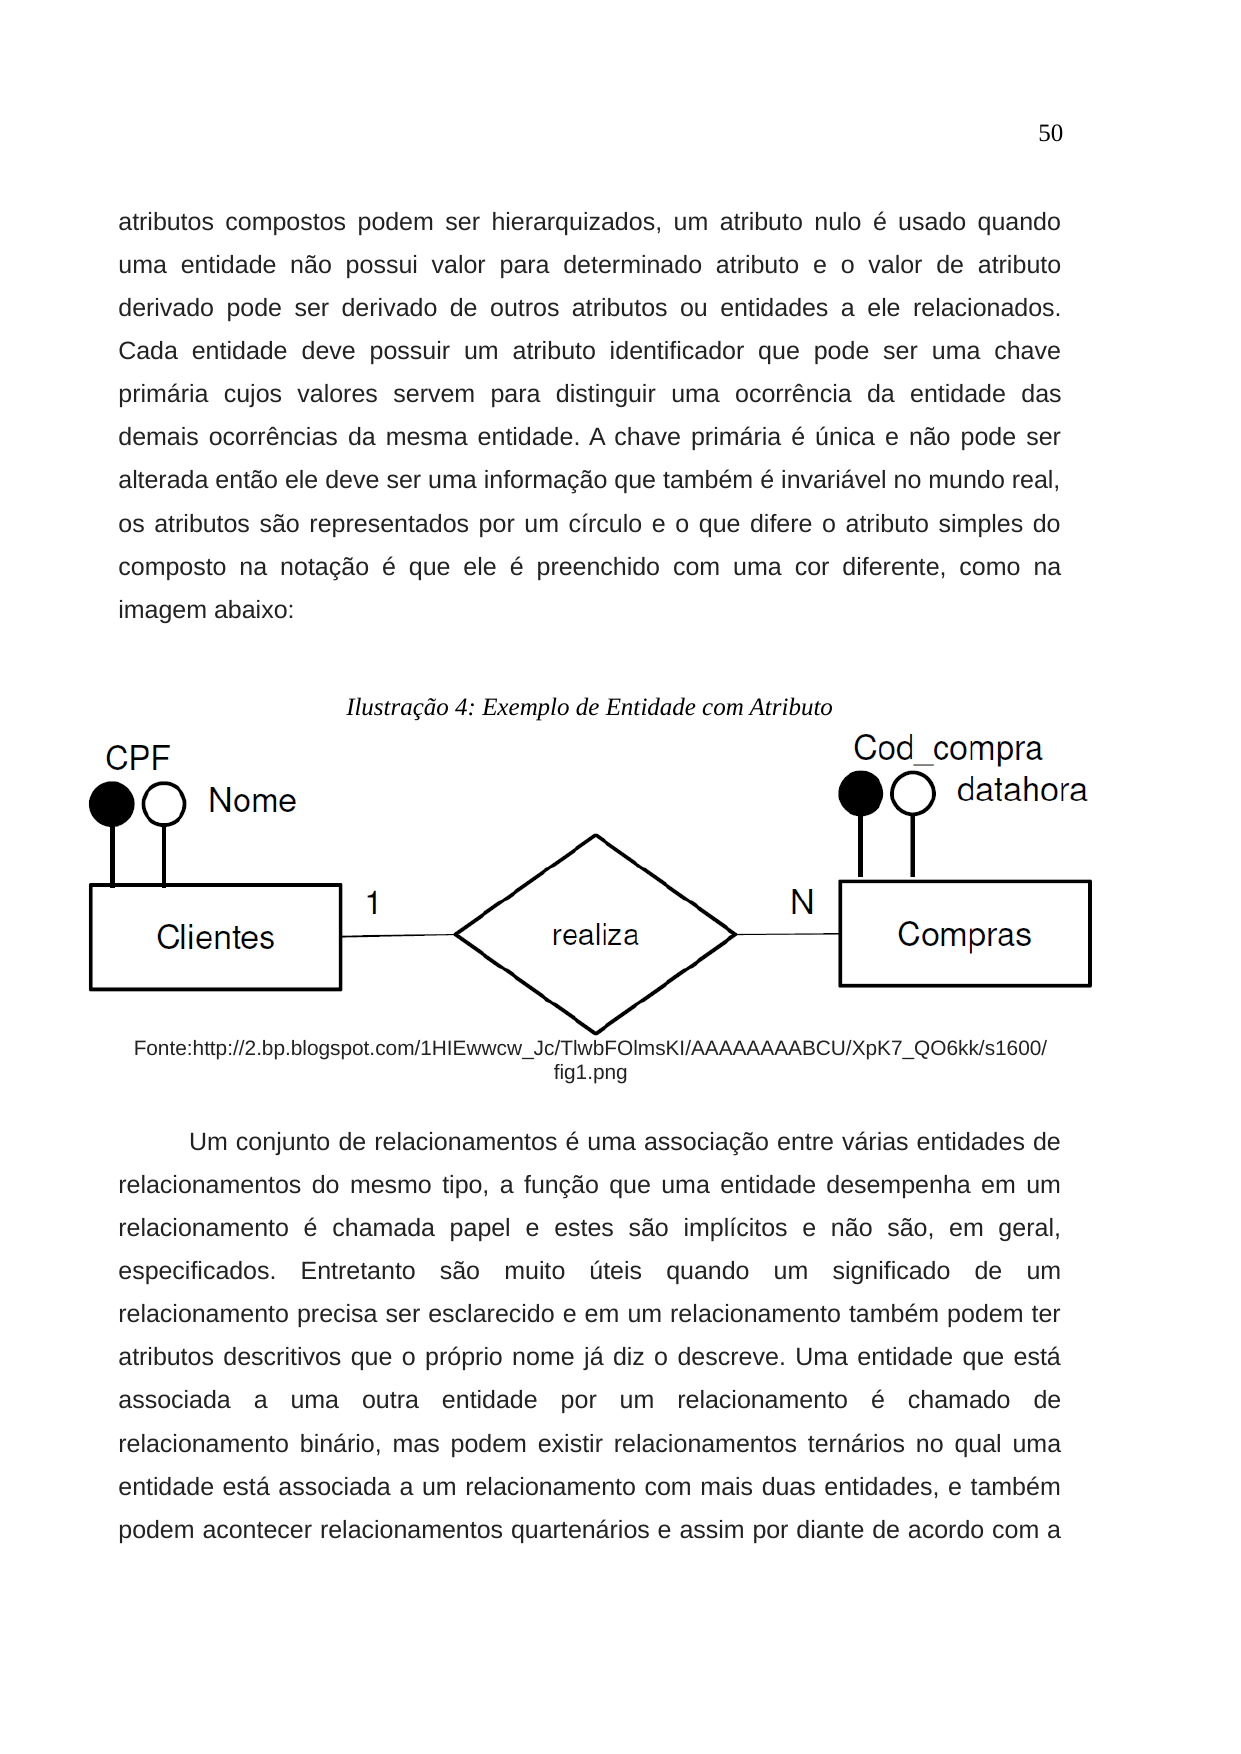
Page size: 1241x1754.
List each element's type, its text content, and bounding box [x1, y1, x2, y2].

text Um conjunto de relacionamentos é uma associação entre várias entidades de relacionamentos do mesmo tipo, a função que uma entidade desempenha em um relacionamento é chamada papel e estes são implícitos e não são, em geral, especificados. Entretanto são muito úteis quando um significado de um relacionamento precisa ser esclarecido e em um relacionamento também podem ter atributos descritivos que o próprio nome já diz o descreve. Uma entidade que está associada a uma outra entidade por um relacionamento é chamado de relacionamento binário, mas podem existir relacionamentos ternários no qual uma entidade está associada a um relacionamento com mais duas entidades, e também podem acontecer relacionamentos quartenários e assim por diante de acordo com a [118, 1127, 1063, 1543]
picture [88, 732, 1093, 1036]
text Fonte:http://2.bp.blogspot.com/1HIEwwcw_Jc/TlwbFOlmsKI/AAAAAAAABCU/XpK7_QO6kk/s1600/fig1.png [118, 1036, 1063, 1083]
text atributos compostos podem ser hierarquizados, um atributo nulo é usado quando uma entidade não possui valor para determinado atributo e o valor de atributo derivado pode ser derivado de outros atributos ou entidades a ele relacionados. Cada entidade deve possuir um atributo identificador que pode ser uma chave primária cujos valores servem para distinguir uma ocorrência da entidade das demais ocorrências da mesma entidade. A chave primária é única e não pode ser alterada então ele deve ser uma informação que também é invariável no mundo real, os atributos são representados por um círculo e o que difere o atributo simples do composto na notação é que ele é preenchido com uma cor diferente, como na imagem abaixo: [118, 207, 1063, 623]
text Ilustração 4: Exemplo de Entidade com Atributo [118, 692, 1063, 720]
